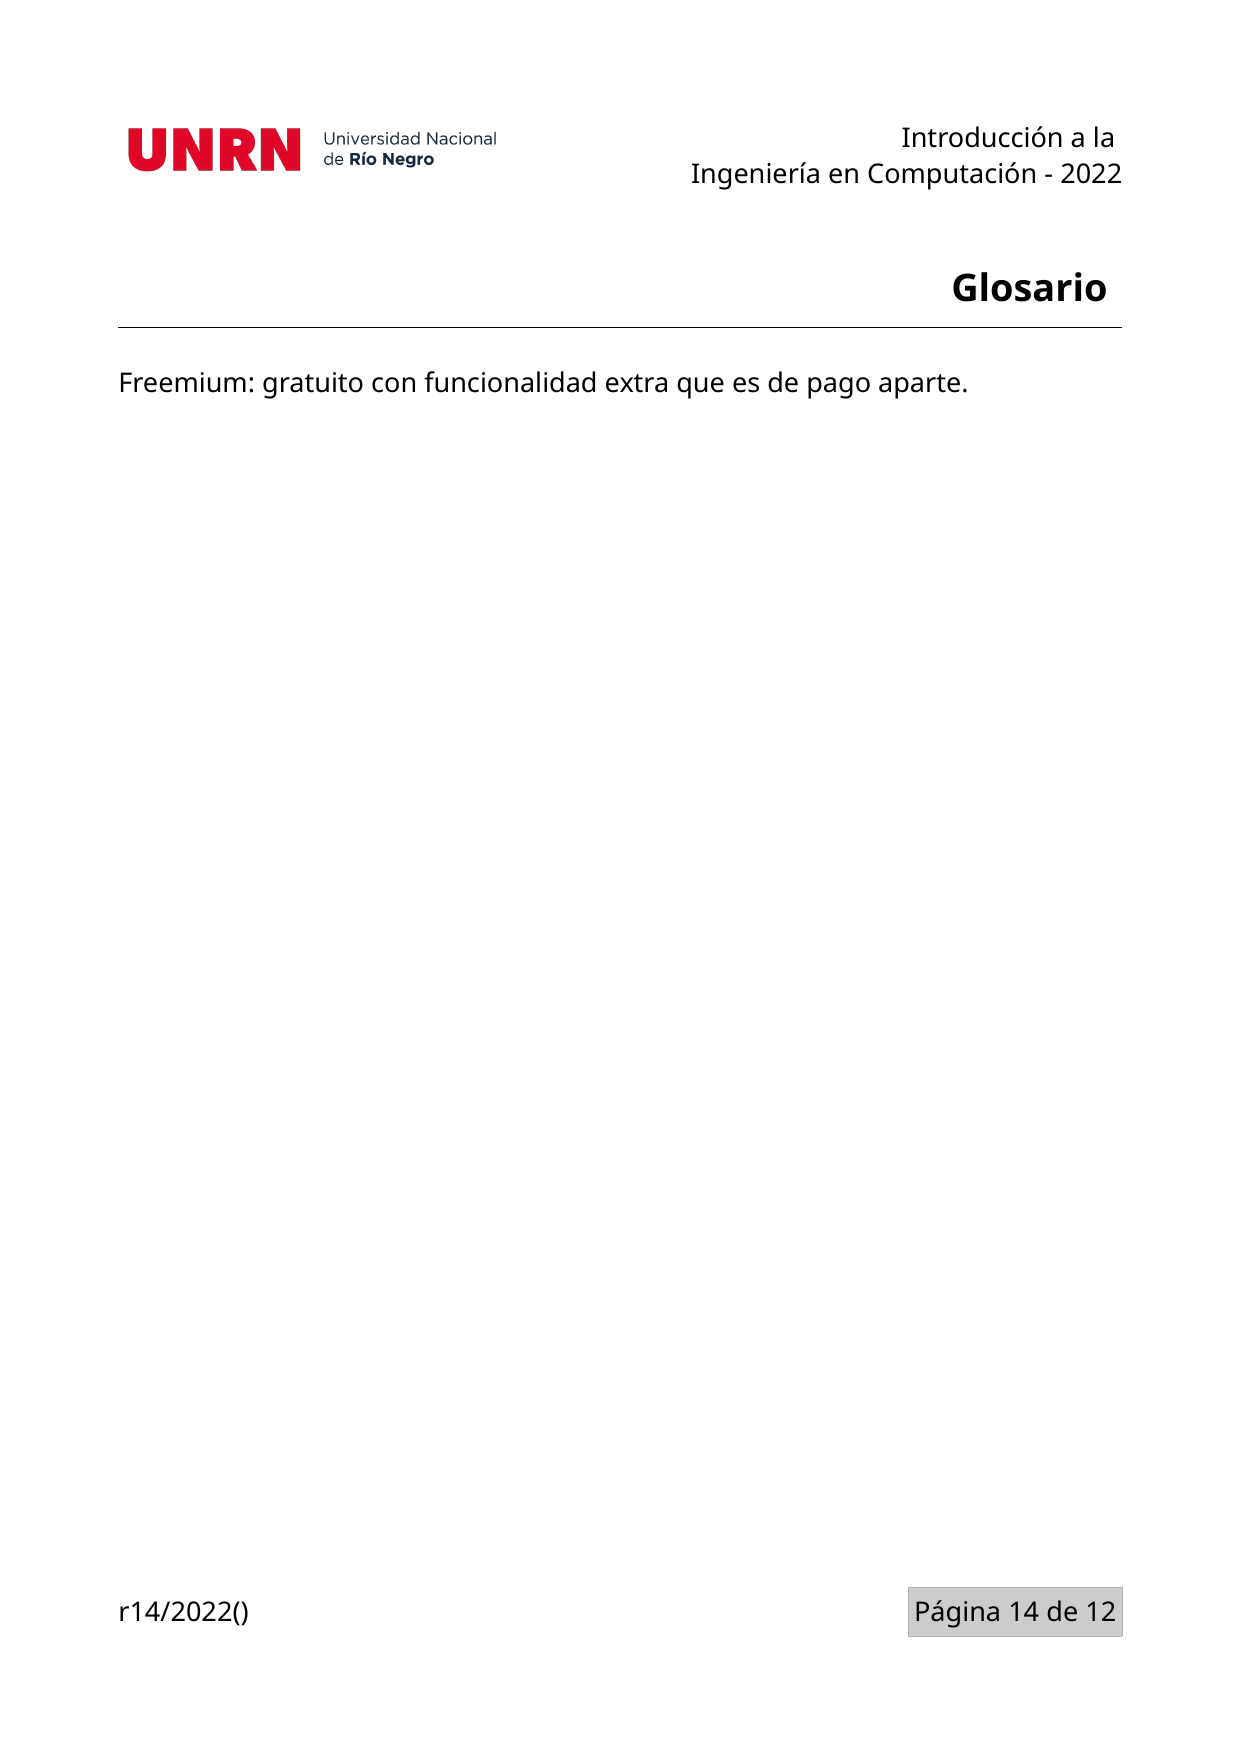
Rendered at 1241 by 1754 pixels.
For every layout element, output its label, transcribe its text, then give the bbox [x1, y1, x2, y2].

subtitle Glosario [118, 246, 1122, 327]
picture [118, 118, 505, 180]
text Freemium: gratuito con funcionalidad extra que es de pago aparte. [118, 363, 1122, 400]
